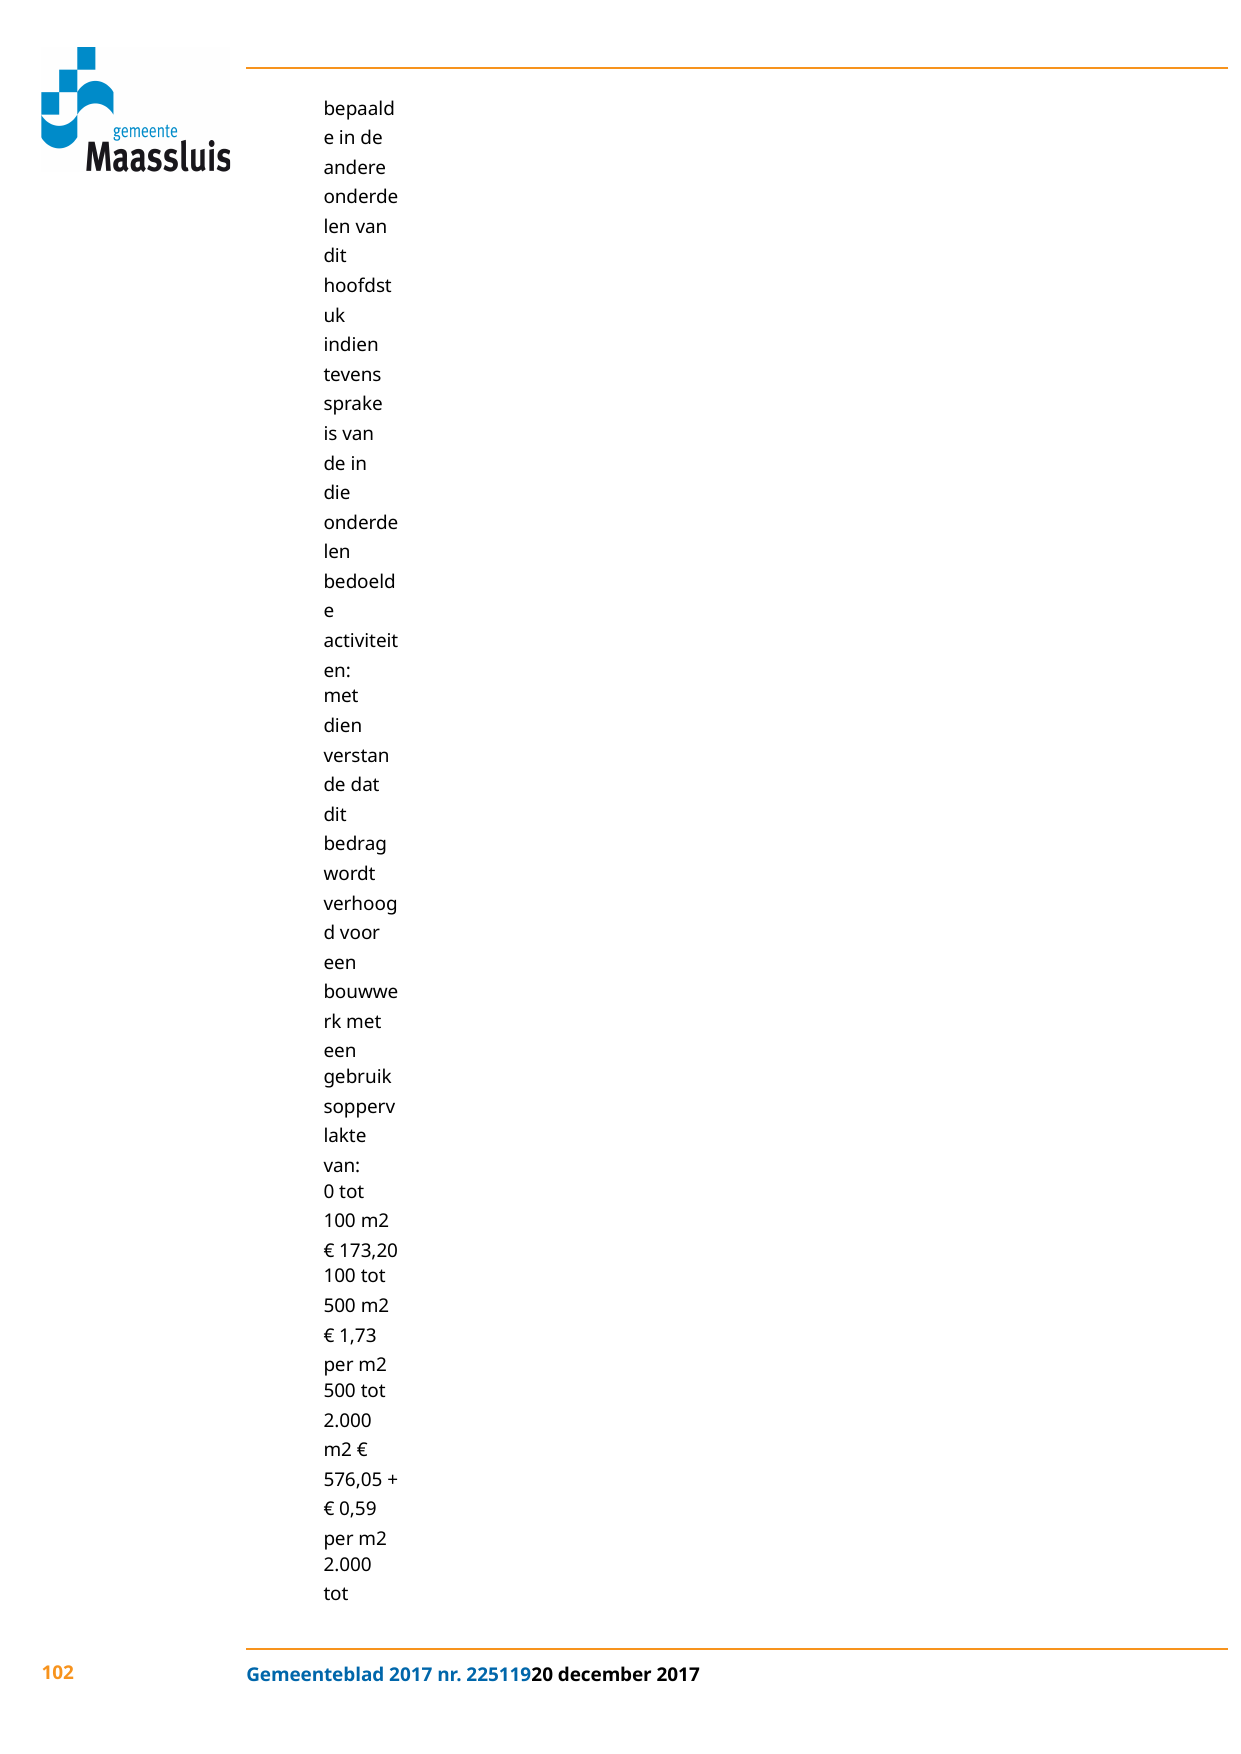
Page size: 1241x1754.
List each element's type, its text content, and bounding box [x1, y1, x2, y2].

table_cell [399, 1063, 474, 1178]
table_cell [399, 1551, 474, 1606]
table_cell [248, 683, 323, 1063]
table_cell [399, 683, 474, 1063]
table_cell [248, 1063, 323, 1178]
table_cell [248, 1377, 323, 1551]
table_cell 2.000 tot [323, 1551, 398, 1606]
table_cell [399, 95, 474, 683]
table_cell 0 tot 100 m2 € 173,20 [323, 1178, 398, 1263]
table_cell [399, 1377, 474, 1551]
table_cell [474, 1263, 549, 1377]
picture [41, 47, 231, 172]
table_cell [248, 1263, 323, 1377]
table_cell met dien verstande dat dit bedrag wordt verhoogd voor een bouwwerk met een [323, 683, 398, 1063]
table_cell 100 tot 500 m2 € 1,73 per m2 [323, 1263, 398, 1377]
table_cell [248, 1178, 323, 1263]
table_cell [474, 1377, 549, 1551]
table_cell [474, 1551, 549, 1606]
table_cell [474, 1063, 549, 1178]
table_cell [399, 1178, 474, 1263]
table_cell [474, 683, 549, 1063]
picture [41, 47, 77, 92]
table_cell [248, 1551, 323, 1606]
table_cell bepaalde in de andere onderdelen van dit hoofdstuk indien tevens sprake is van de in die onderdelen bedoelde activiteiten: [323, 95, 398, 683]
table_cell gebruiksoppervlakte van: [323, 1063, 398, 1178]
table_cell 500 tot 2.000 m2 € 576,05 + € 0,59 per m2 [323, 1377, 398, 1551]
table_cell [399, 1263, 474, 1377]
table_cell [474, 95, 549, 683]
table_cell [248, 95, 323, 683]
table_cell [474, 1178, 549, 1263]
